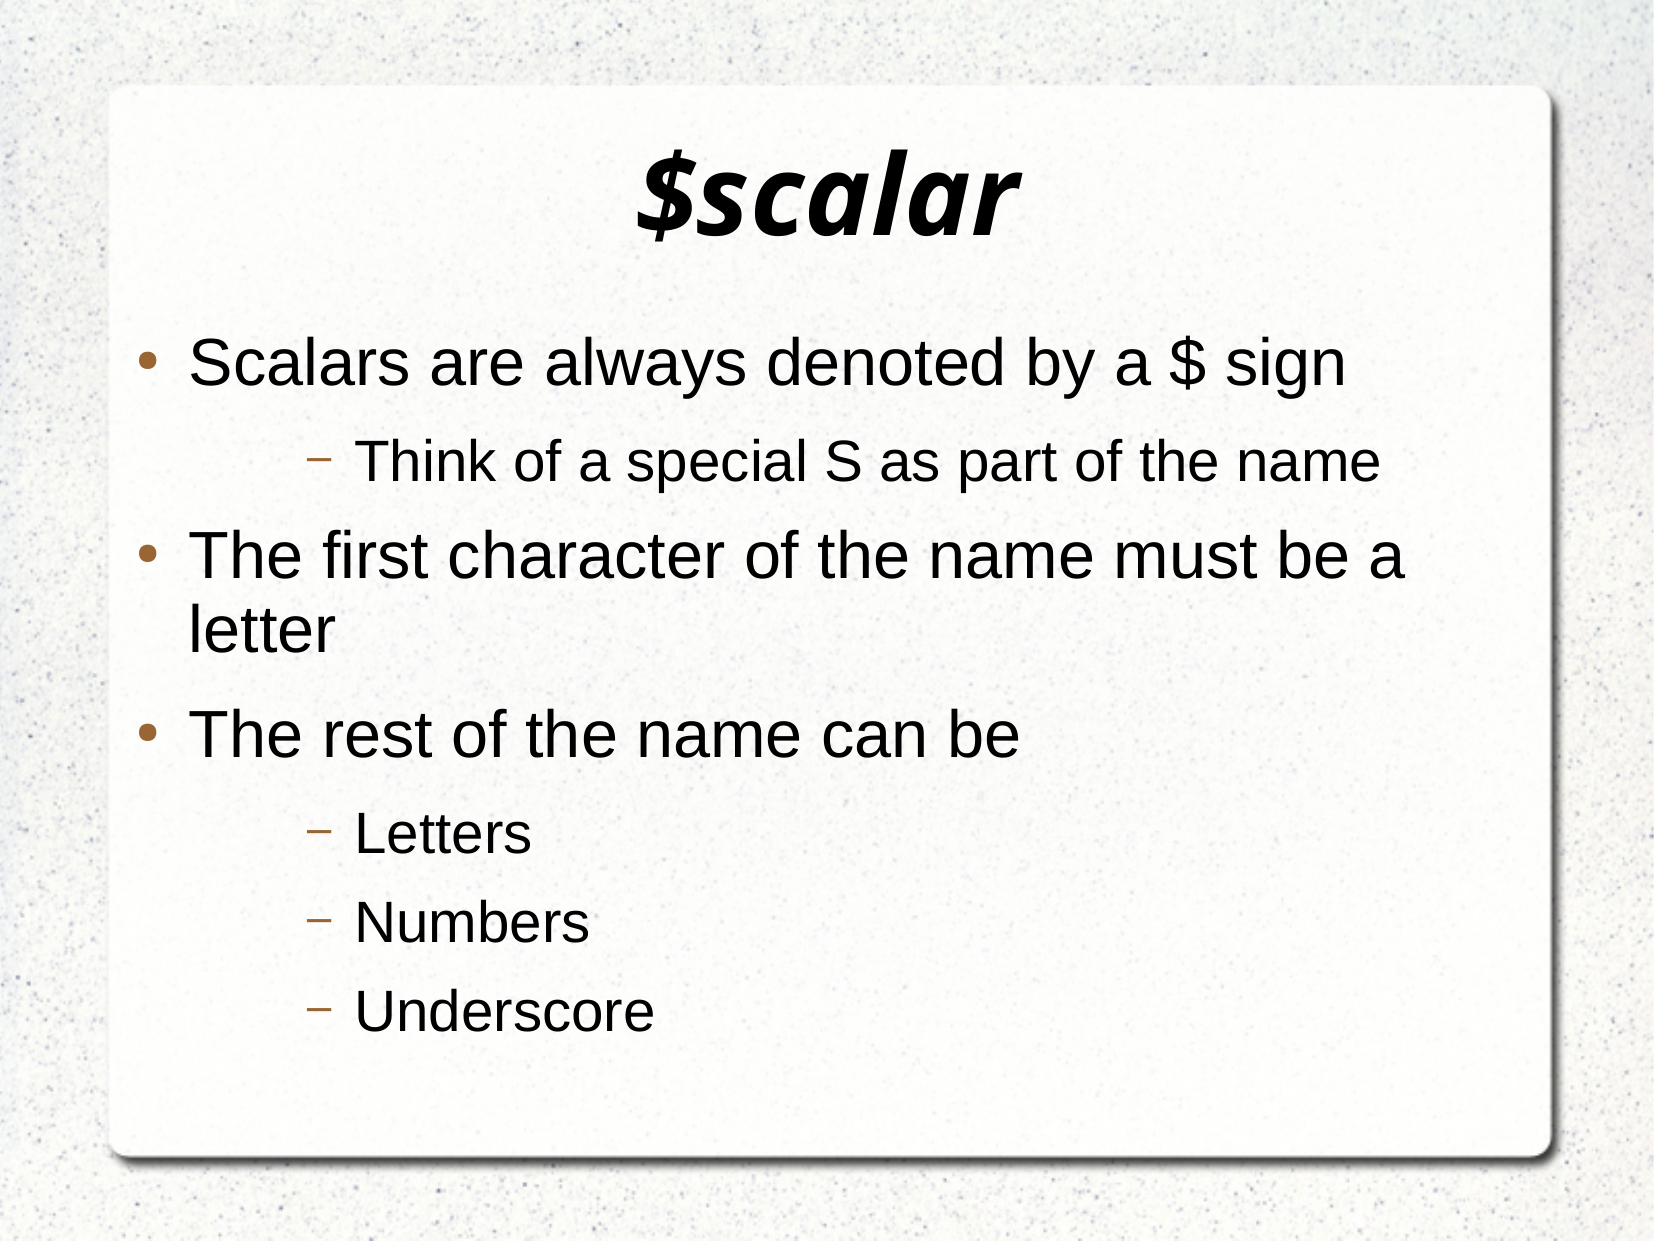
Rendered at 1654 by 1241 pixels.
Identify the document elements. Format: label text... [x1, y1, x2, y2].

title $scalar [118, 88, 1536, 296]
list Scalars are always denoted by a $ sign Think of a special S as part of the name The first character of the name must be a letter The rest of the name can be Letters Numbers Underscore [118, 324, 1506, 1192]
picture [0, 0, 1654, 1241]
